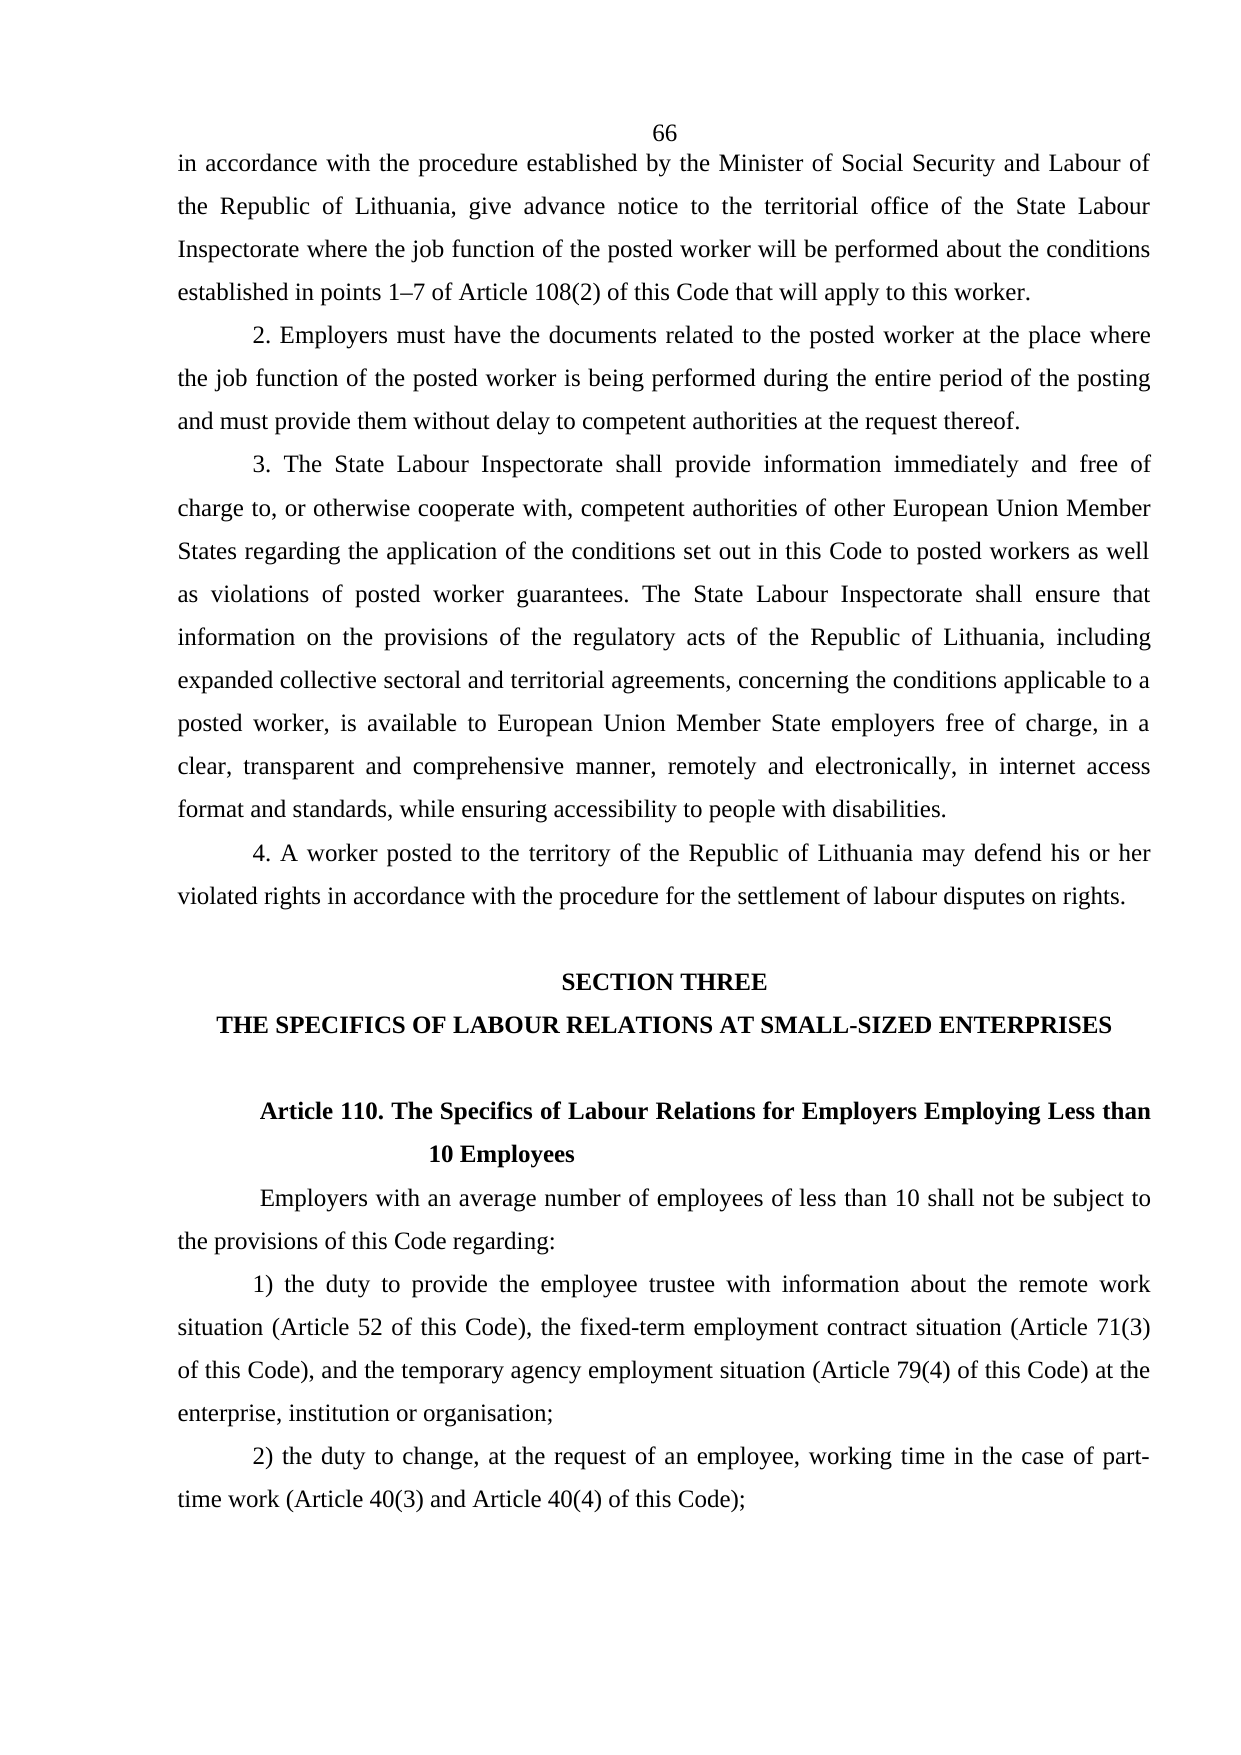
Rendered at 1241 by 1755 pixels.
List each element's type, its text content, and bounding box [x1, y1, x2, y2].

text 2. Employers must have the documents related to the posted worker at the place where the job function of the posted worker is being performed during the entire period of the posting and must provide them without delay to competent authorities at the request thereof. [177, 320, 1152, 435]
text 3. The State Labour Inspectorate shall provide information immediately and free of charge to, or otherwise cooperate with, competent authorities of other European Union Member States regarding the application of the conditions set out in this Code to posted workers as well as violations of posted worker guarantees. The State Labour Inspectorate shall ensure that information on the provisions of the regulatory acts of the Republic of Lithuania, including expanded collective sectoral and territorial agreements, concerning the conditions applicable to a posted worker, is available to European Union Member State employers free of charge, in a clear, transparent and comprehensive manner, remotely and electronically, in internet access format and standards, while ensuring accessibility to people with disabilities. [177, 449, 1152, 823]
text 2) the duty to change, at the request of an employee, working time in the case of part-time work (Article 40(3) and Article 40(4) of this Code); [177, 1441, 1152, 1513]
text in accordance with the procedure established by the Minister of Social Security and Labour of the Republic of Lithuania, give advance notice to the territorial office of the State Labour Inspectorate where the job function of the posted worker will be performed about the conditions established in points 1–7 of Article 108(2) of this Code that will apply to this worker. [177, 148, 1152, 306]
text 1) the duty to provide the employee trustee with information about the remote work situation (Article 52 of this Code), the fixed-term employment contract situation (Article 71(3) of this Code), and the temporary agency employment situation (Article 79(4) of this Code) at the enterprise, institution or organisation; [177, 1269, 1152, 1427]
text Employers with an average number of employees of less than 10 shall not be subject to the provisions of this Code regarding: [177, 1183, 1152, 1254]
text 4. A worker posted to the territory of the Republic of Lithuania may defend his or her violated rights in accordance with the procedure for the settlement of labour disputes on rights. [177, 838, 1152, 909]
text Article 110. The Specifics of Labour Relations for Employers Employing Less than 10 Employees [259, 1096, 1152, 1168]
text THE SPECIFICS OF LABOUR RELATIONS AT SMALL-SIZED ENTERPRISES [177, 1010, 1152, 1039]
text SECTION THREE [177, 967, 1152, 996]
